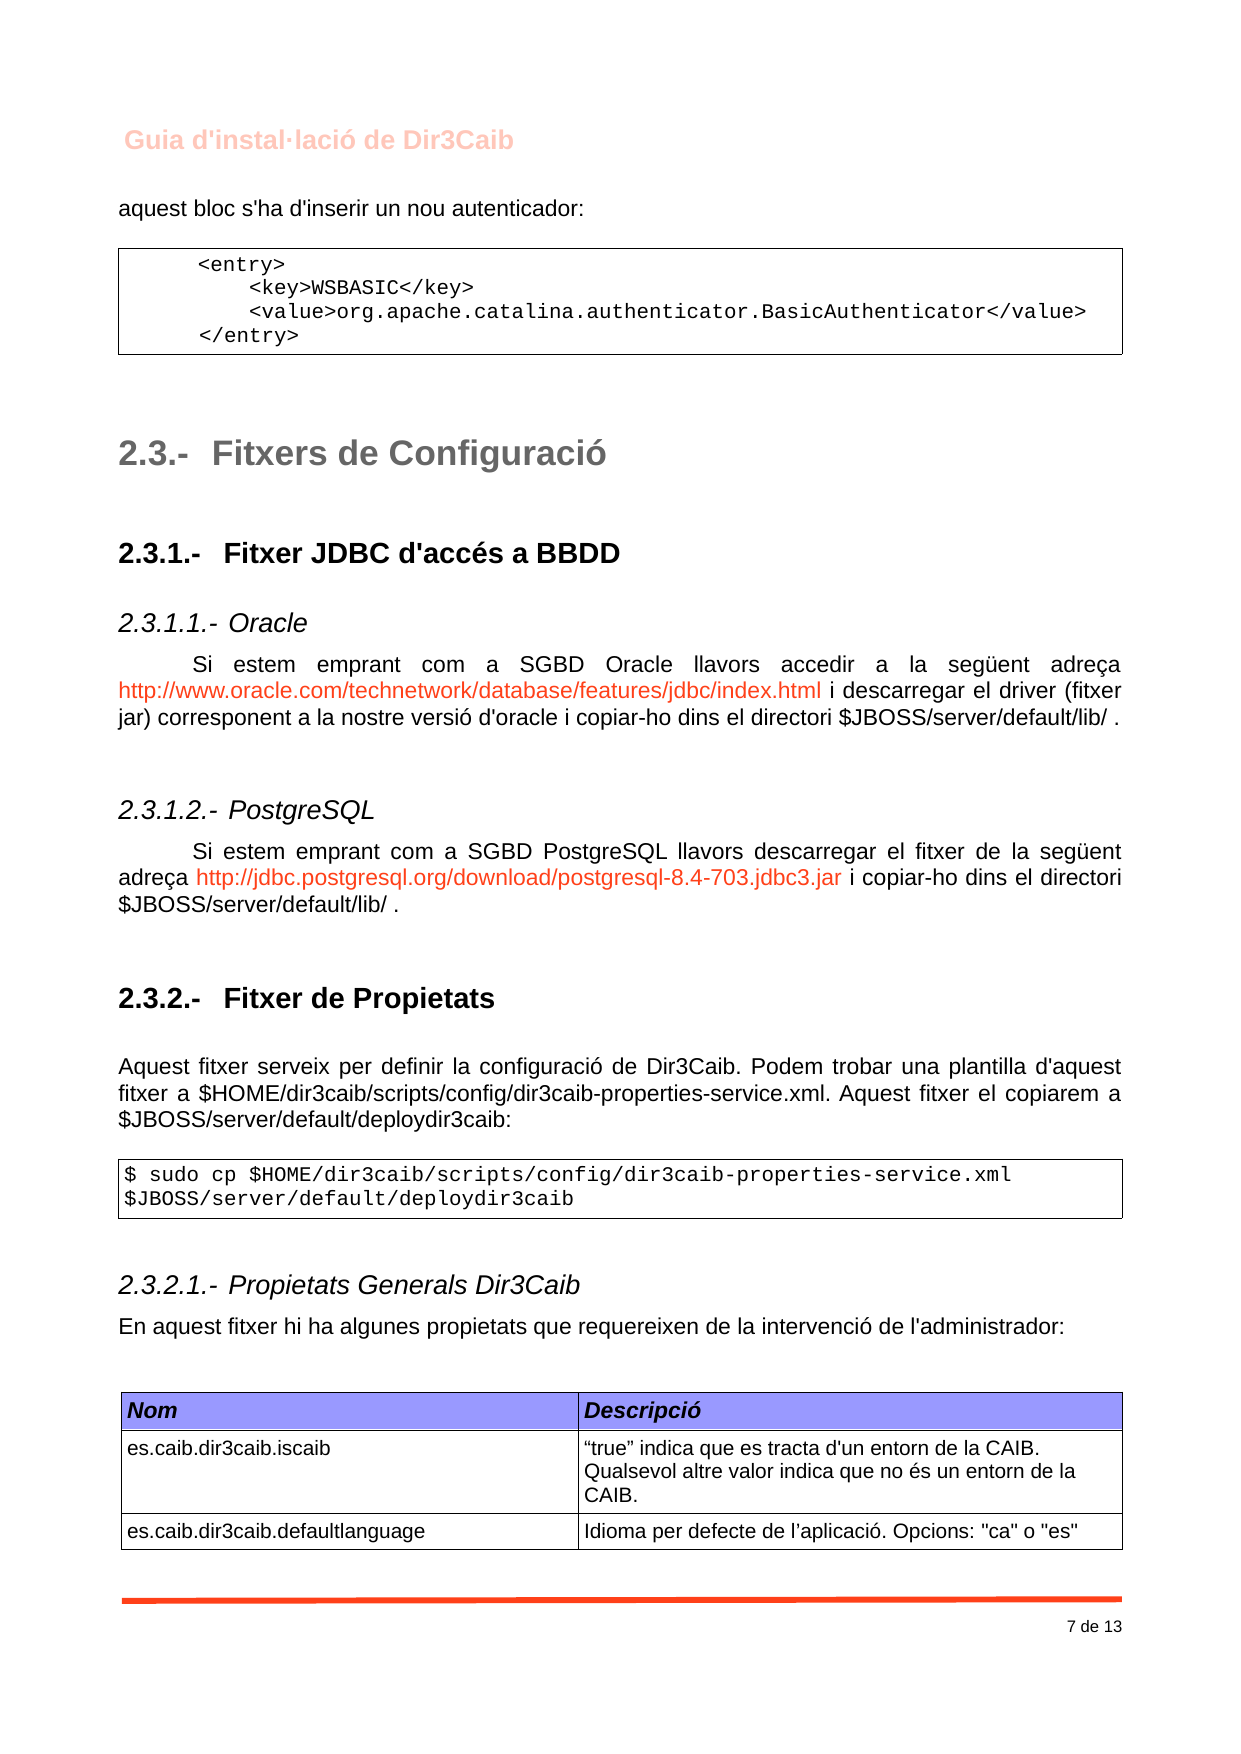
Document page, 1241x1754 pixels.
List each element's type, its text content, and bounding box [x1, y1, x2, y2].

table_cell es.caib.dir3caib.iscaib [122, 1431, 578, 1513]
table_header <entry> <key>WSBASIC</key> <value>org.apache.catalina.authenticator.BasicAuthenticator</value> </entry> [119, 249, 1122, 354]
subtitle Oracle [118, 607, 1122, 639]
table_cell “true” indica que es tracta d'un entorn de la CAIB. Qualsevol altre valor indica que no és un entorn de la CAIB. [579, 1431, 1122, 1513]
list Aquest fitxer serveix per definir la configuració de Dir3Caib. Podem trobar una plantilla d'aquest fitxer a $HOME/dir3caib/scripts/config/dir3caib-properties-service.xml. Aquest fitxer el copiarem a $JBOSS/server/default/deploydir3caib: [118, 1053, 1122, 1132]
text aquest bloc s'ha d'inserir un nou autenticador: [118, 195, 1122, 221]
subtitle Propietats Generals Dir3Caib [118, 1269, 1122, 1300]
text En aquest fitxer hi ha algunes propietats que requereixen de la intervenció de l'administrador: [118, 1313, 1122, 1339]
table_header $ sudo cp $HOME/dir3caib/scripts/config/dir3caib-properties-service.xml $JBOSS/server/default/deploydir3caib [119, 1160, 1122, 1217]
table_header Descripció [579, 1393, 1122, 1429]
table_cell Idioma per defecte de l’aplicació. Opcions: "ca" o "es" [579, 1514, 1122, 1548]
table_cell es.caib.dir3caib.defaultlanguage [122, 1514, 578, 1548]
table_header Nom [122, 1393, 578, 1429]
subtitle Fitxers de Configuració [118, 432, 1122, 472]
subtitle Fitxer de Propietats [118, 981, 1122, 1014]
subtitle Fitxer JDBC d'accés a BBDD [118, 536, 1122, 570]
subtitle PostgreSQL [118, 794, 1122, 825]
text Si estem emprant com a SGBD Oracle llavors accedir a la següent adreça http://www.oracle.com/technetwork/database/features/jdbc/index.html i descarregar el driver (fitxer jar) corresponent a la nostre versió d'oracle i copiar-ho dins el directori $JBOSS/server/default/lib/ . [118, 651, 1122, 730]
text Si estem emprant com a SGBD PostgreSQL llavors descarregar el fitxer de la següent adreça http://jdbc.postgresql.org/download/postgresql-8.4-703.jdbc3.jar i copiar-ho dins el directori $JBOSS/server/default/lib/ . [118, 838, 1122, 917]
